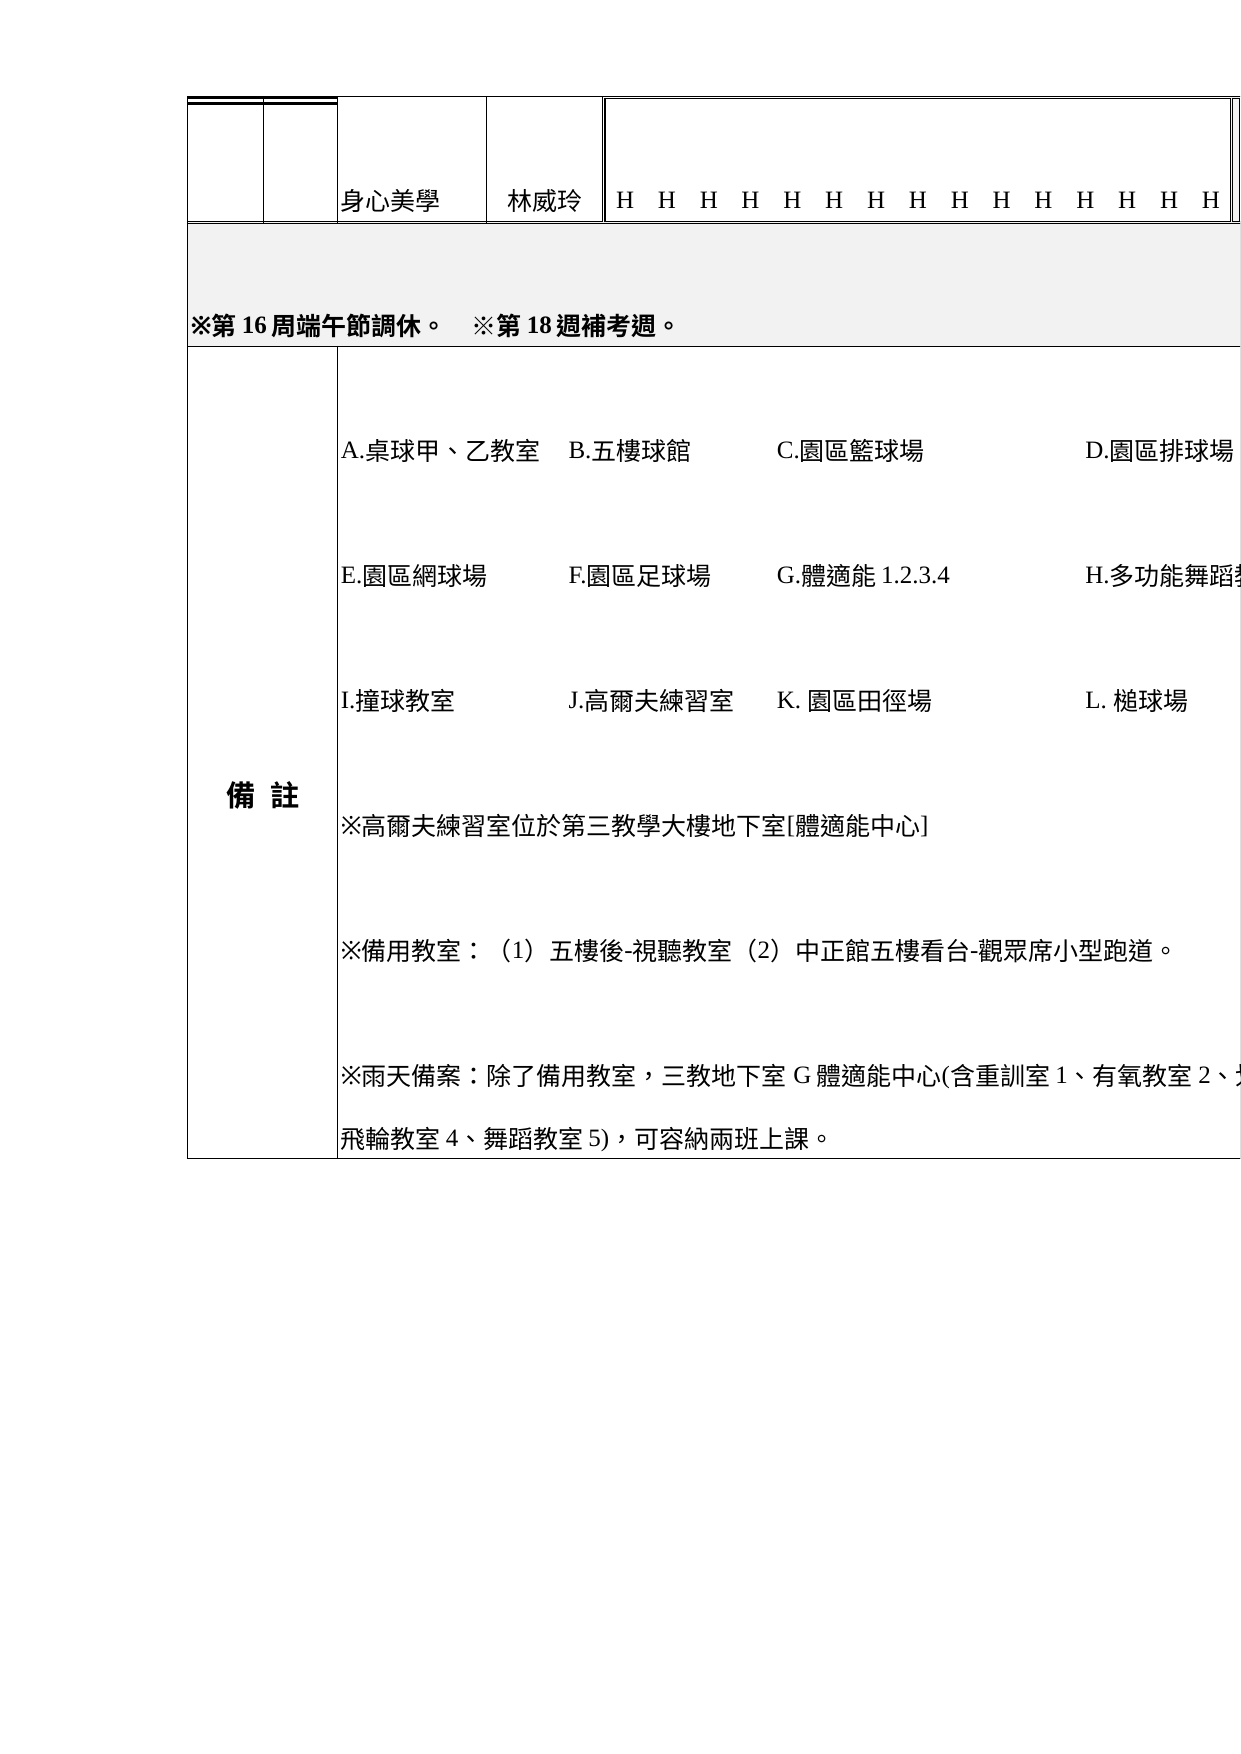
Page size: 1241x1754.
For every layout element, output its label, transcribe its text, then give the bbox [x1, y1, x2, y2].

table_cell D.園區排球場 [1082, 347, 1240, 471]
table_cell I.撞球教室 [338, 596, 565, 721]
table_cell L. 槌球場 [1082, 596, 1240, 721]
table_cell B.五樓球館 [565, 347, 774, 471]
table_cell ※第16周端午節調休。 ※第18週補考週。 [188, 224, 1240, 346]
table_cell H [606, 99, 646, 221]
table_cell 林威玲 [487, 97, 602, 221]
table_cell H [771, 99, 813, 221]
table_cell H [688, 99, 729, 221]
table_cell H [813, 99, 855, 221]
table_cell E.園區網球場 [338, 471, 565, 596]
table_cell H [646, 99, 687, 221]
table_cell H [1022, 99, 1064, 221]
table_cell H [939, 99, 980, 221]
table_cell C.園區籃球場 [774, 347, 1082, 471]
table_cell H [897, 99, 938, 221]
table_cell F.園區足球場 [565, 471, 774, 596]
table_cell 身心美學 [338, 97, 486, 221]
table_cell J.高爾夫練習室 [565, 596, 774, 721]
table_cell H [1064, 99, 1106, 221]
table_cell H [1190, 99, 1230, 221]
table_cell H.多功能舞蹈教室 [1082, 471, 1240, 596]
table_cell H [1148, 99, 1189, 221]
table_cell H [855, 99, 897, 221]
table_cell [1233, 99, 1239, 221]
table_cell K. 園區田徑場 [774, 596, 1082, 721]
table_cell [188, 105, 263, 221]
table_cell ※備用教室：（1）五樓後-視聽教室（2）中正館五樓看台-觀眾席小型跑道。 [338, 846, 1240, 971]
table_cell 備 註 [188, 347, 337, 1158]
table_cell H [1106, 99, 1148, 221]
table_cell H [980, 99, 1022, 221]
table_cell G.體適能1.2.3.4 [774, 471, 1082, 596]
table_cell ※雨天備案：除了備用教室，三教地下室G體適能中心(含重訓室1、有氧教室2、划船室3、飛輪教室4、舞蹈教室5)，可容納兩班上課。 [338, 971, 1240, 1158]
table_cell H [729, 99, 771, 221]
table_cell ※高爾夫練習室位於第三教學大樓地下室[體適能中心] [338, 721, 1240, 846]
table_cell [264, 105, 337, 221]
table_cell A.桌球甲、乙教室 [338, 347, 565, 471]
